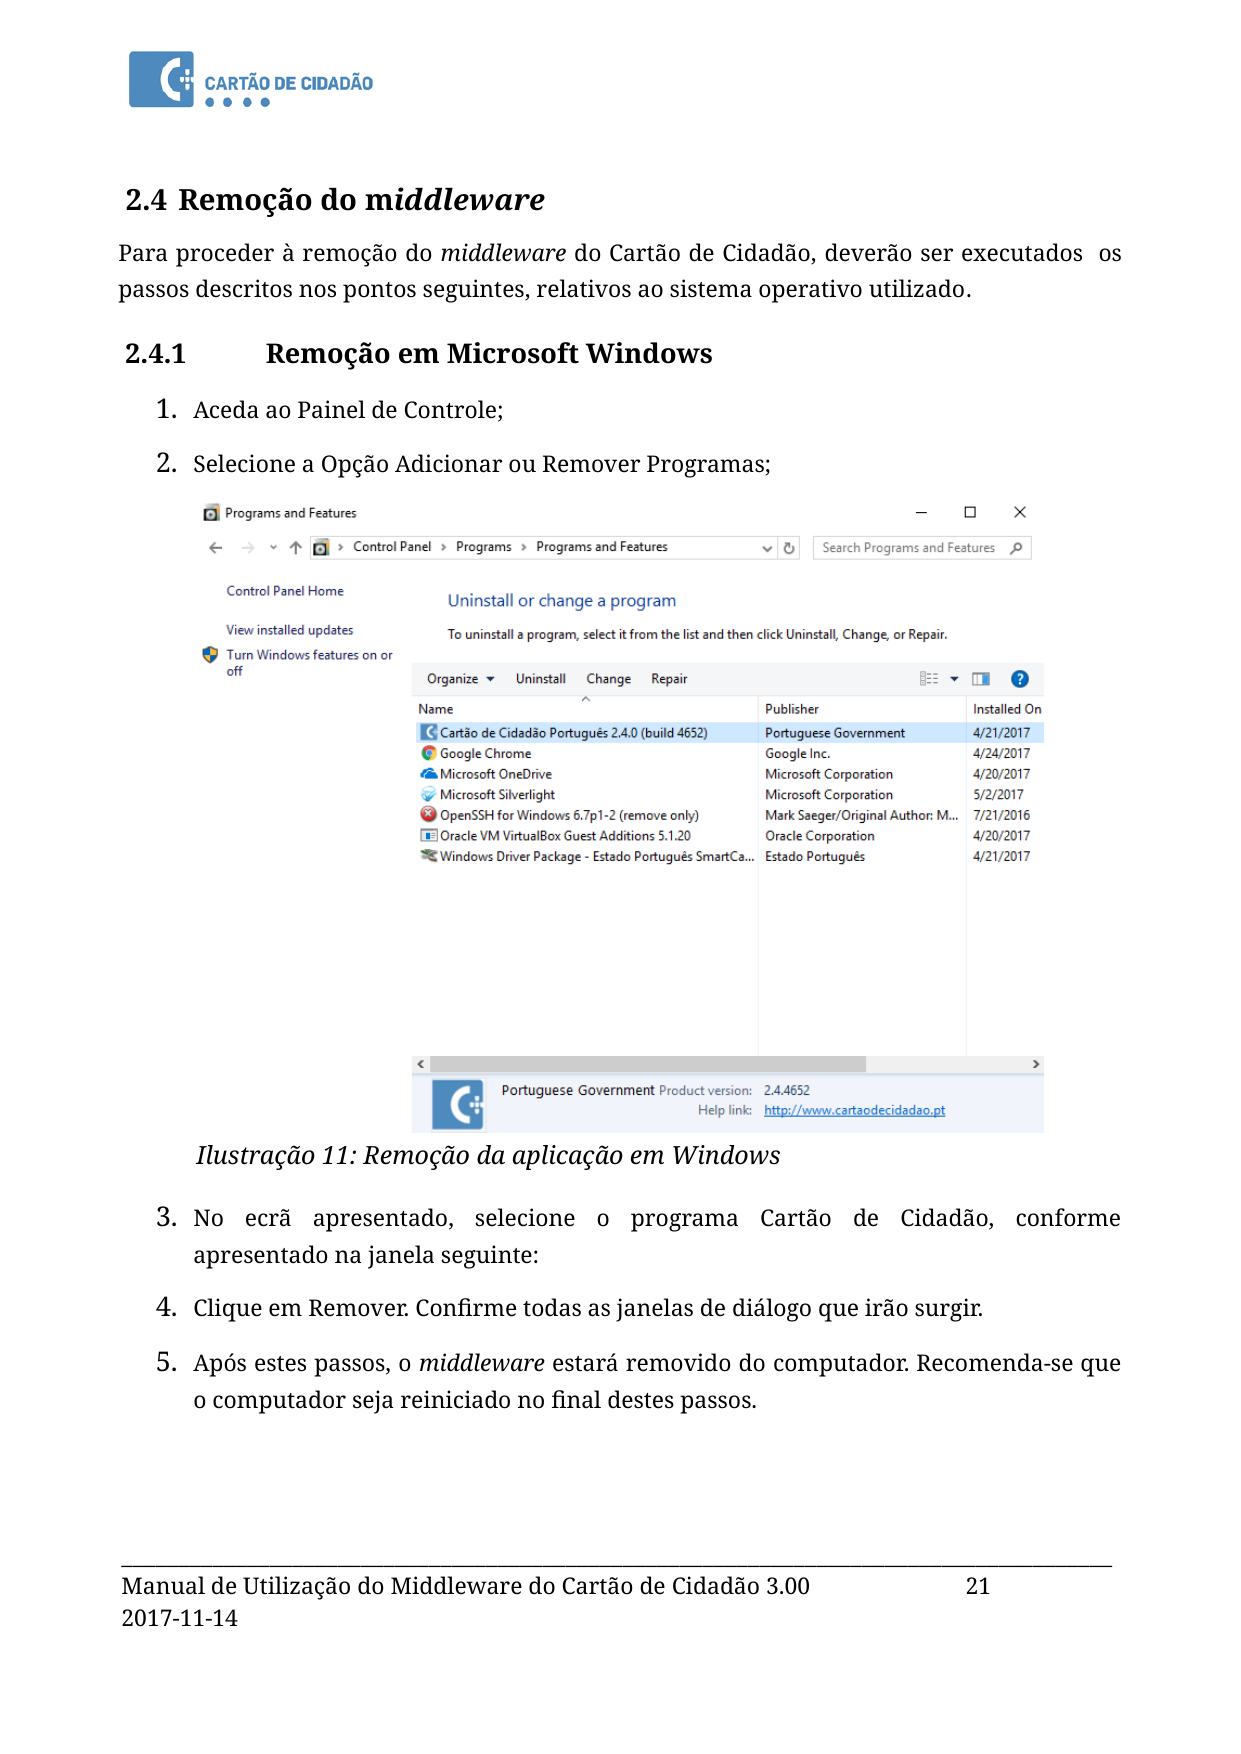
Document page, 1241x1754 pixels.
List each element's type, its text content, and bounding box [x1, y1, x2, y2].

list Após estes passos, o middleware estará removido do computador. Recomenda-se que o computador seja reiniciado no final destes passos. [156, 1342, 1122, 1415]
subtitle Remoção do middleware [118, 179, 1122, 219]
list Selecione a Opção Adicionar ou Remover Programas; [156, 444, 1122, 481]
picture [127, 45, 420, 115]
text Para proceder à remoção do middleware do Cartão de Cidadão, deverão ser executados os passos descritos nos pontos seguintes, relativos ao sistema operativo utilizado. [118, 237, 1122, 304]
list Aceda ao Painel de Controle; [156, 389, 1122, 426]
list Ilustração 11: Remoção da aplicação em Windows [196, 1133, 1044, 1172]
picture [196, 498, 1045, 1133]
list Clique em Remover. Confirme todas as janelas de diálogo que irão surgir. [156, 1287, 1122, 1324]
list [196, 486, 1044, 498]
subtitle Remoção em Microsoft Windows [118, 334, 1122, 371]
list No ecrã apresentado, selecione o programa Cartão de Cidadão, conforme apresentado na janela seguinte: [156, 1133, 1122, 1270]
